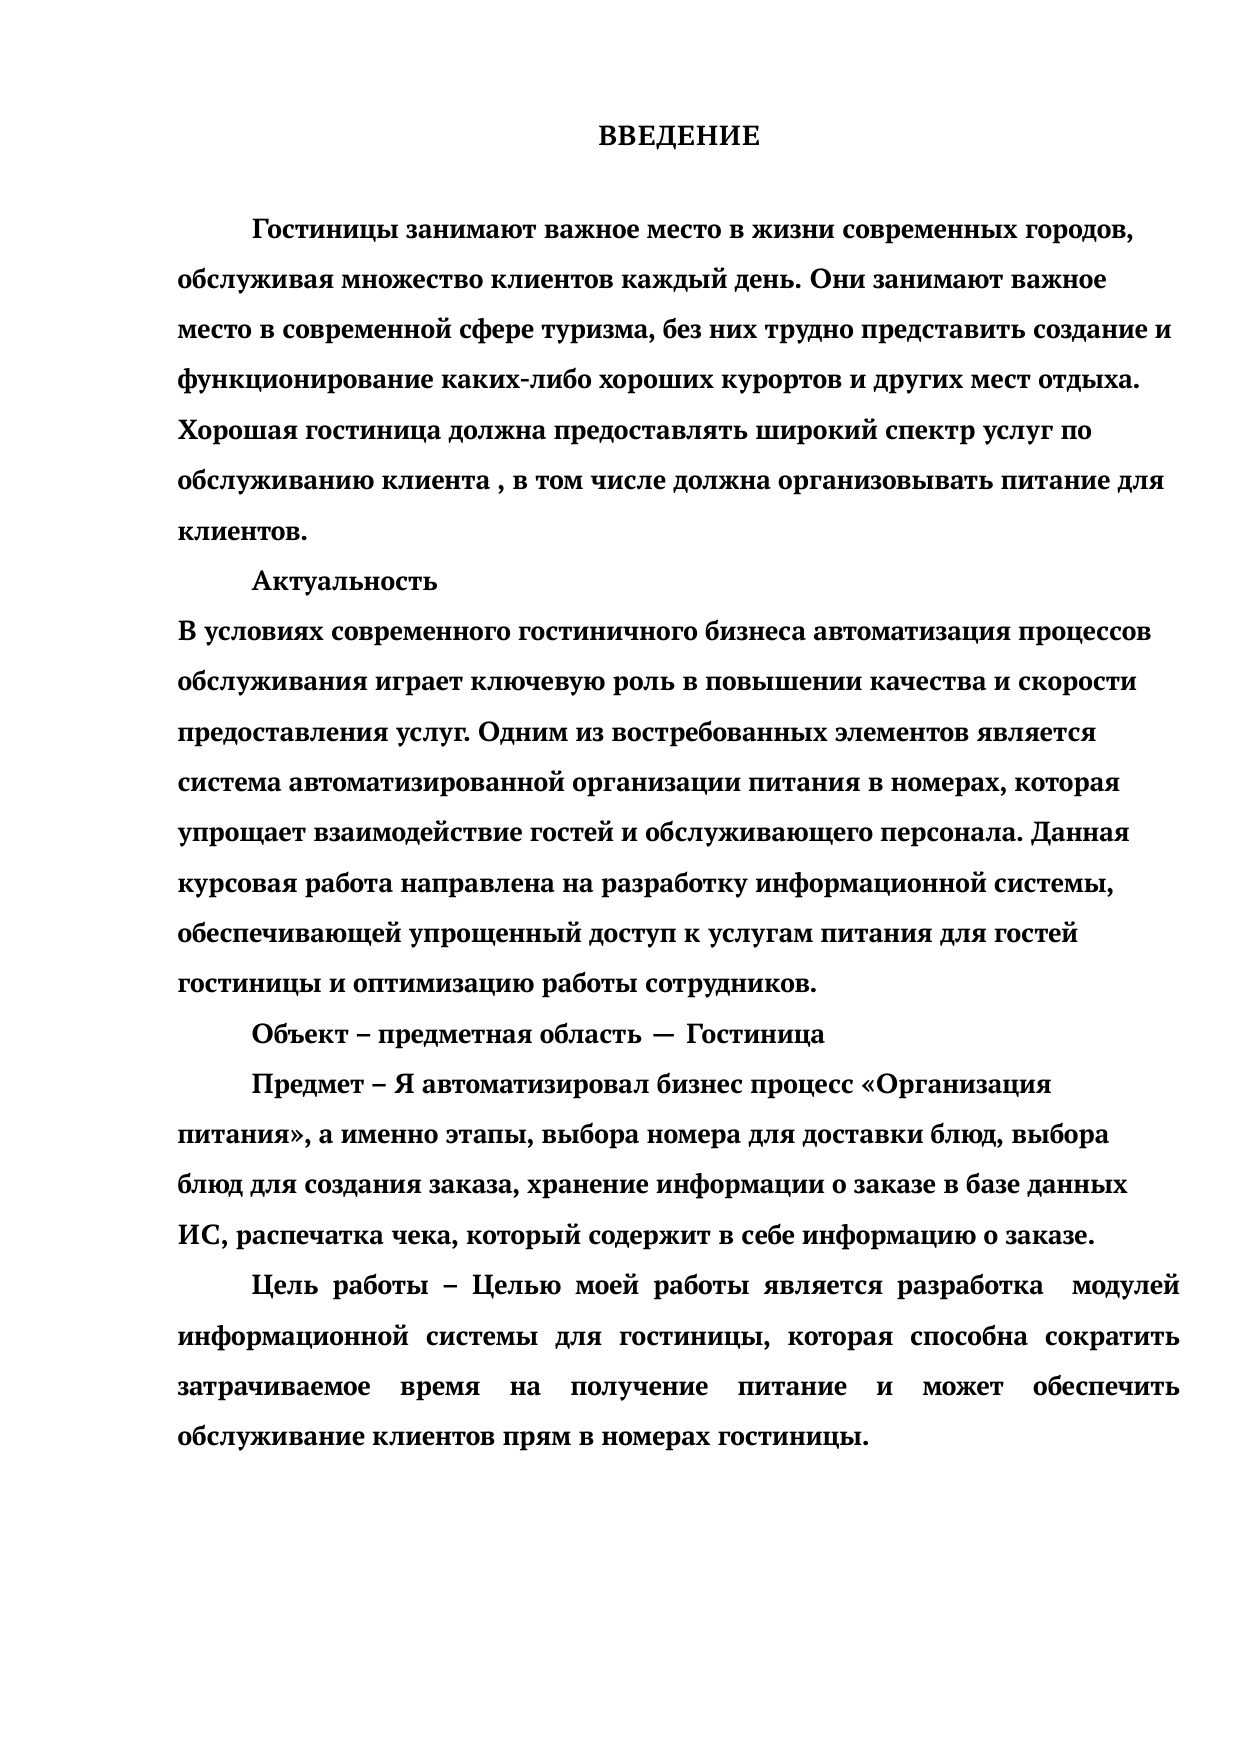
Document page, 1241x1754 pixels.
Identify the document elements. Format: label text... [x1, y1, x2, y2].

text Предмет – Я автоматизировал бизнес процесс «Организация питания», а именно этапы, выбора номера для доставки блюд, выбора блюд для создания заказа, хранение информации о заказе в базе данных ИС, распечатка чека, который содержит в себе информацию о заказе. [177, 1066, 1181, 1251]
text Цель работы – Целью моей работы является разработка модулей информационной системы для гостиницы, которая способна сократить затрачиваемое время на получение питание и может обеспечить обслуживание клиентов прям в номерах гостиницы. [177, 1267, 1181, 1452]
text В условиях современного гостиничного бизнеса автоматизация процессов обслуживания играет ключевую роль в повышении качества и скорости предоставления услуг. Одним из востребованных элементов является система автоматизированной организации питания в номерах, которая упрощает взаимодействие гостей и обслуживающего персонала. Данная курсовая работа направлена на разработку информационной системы, обеспечивающей упрощенный доступ к услугам питания для гостей гостиницы и оптимизацию работы сотрудников. [177, 613, 1181, 999]
text Объект – предметная область — Гостиница [177, 1016, 1181, 1049]
subtitle ВВЕДЕНИЕ [177, 118, 1181, 152]
text Гостиницы занимают важное место в жизни современных городов, обслуживая множество клиентов каждый день. Они занимают важное место в современной сфере туризма, без них трудно представить создание и функционирование каких-либо хороших курортов и других мест отдыха. Хорошая гостиница должна предоставлять широкий спектр услуг по обслуживанию клиента , в том числе должна организовывать питание для клиентов. [177, 211, 1181, 546]
text Актуальность [177, 563, 1181, 596]
